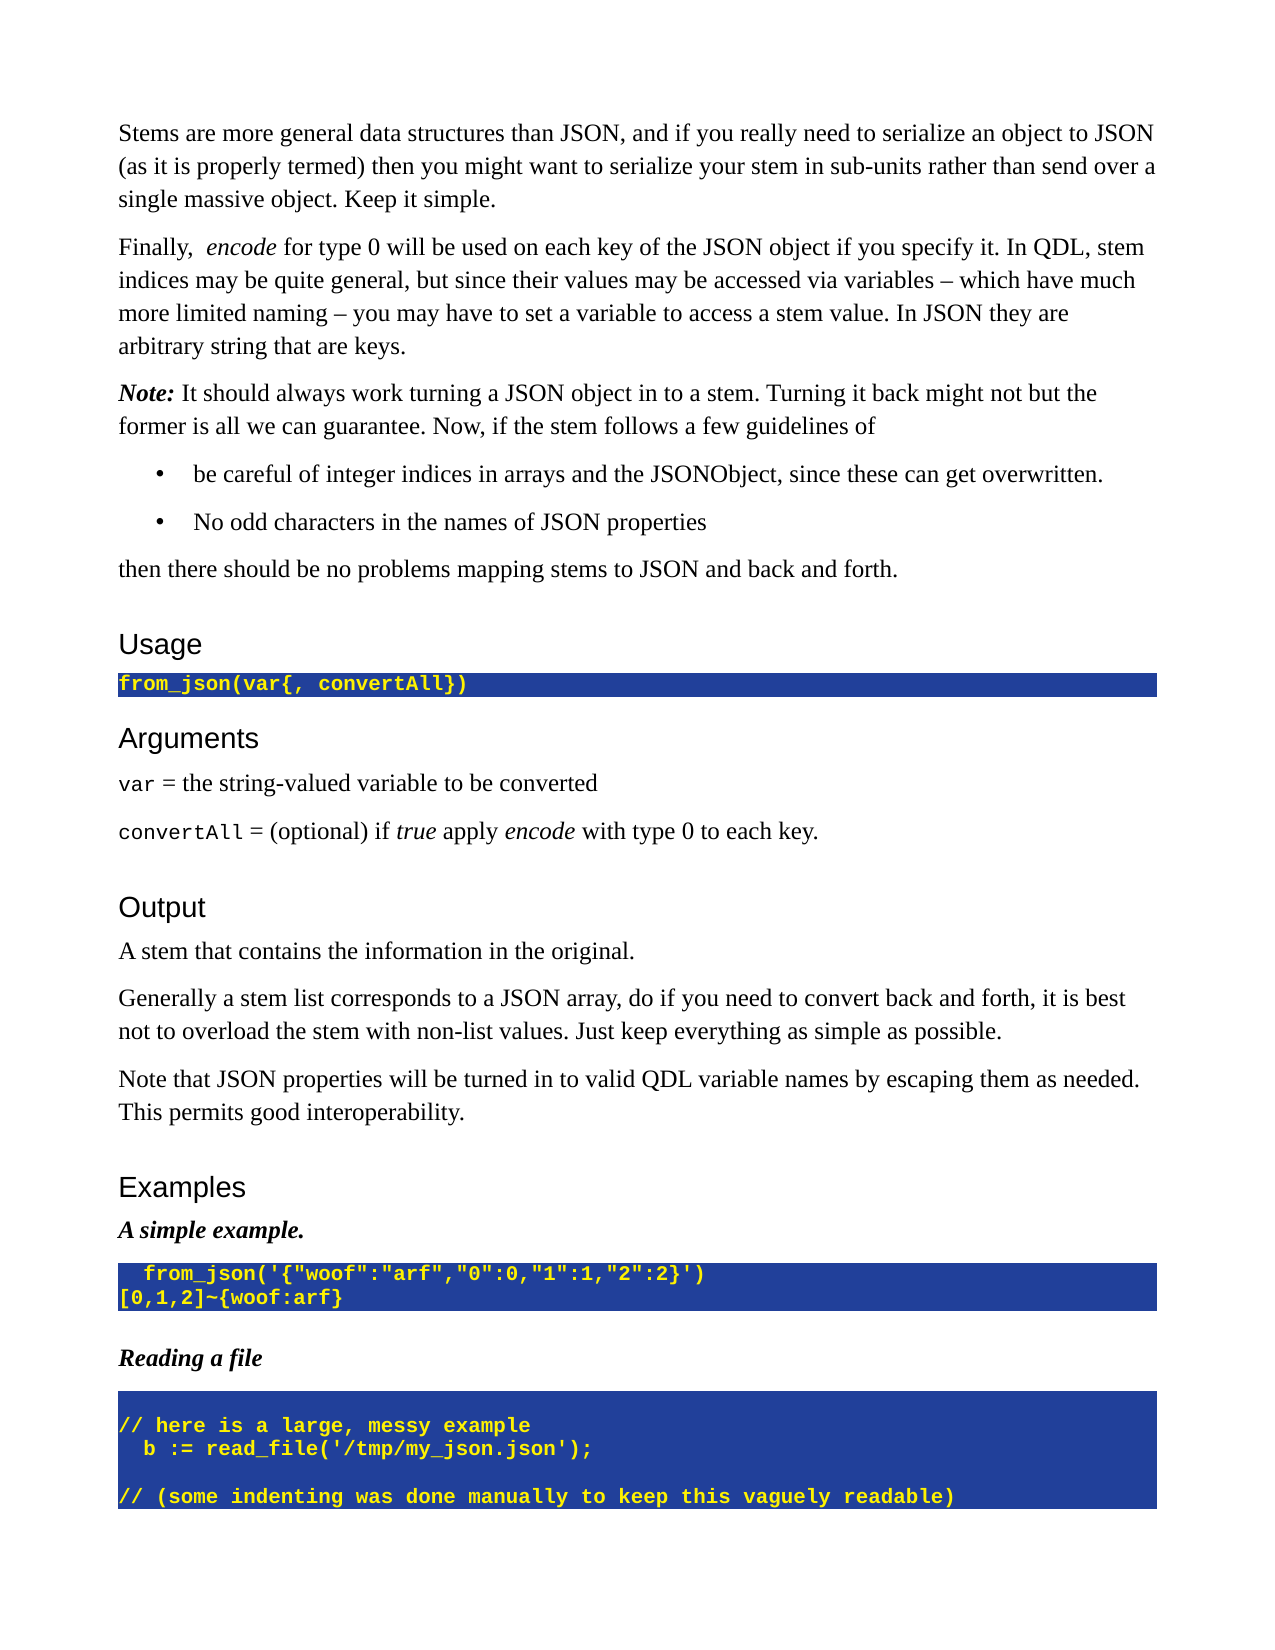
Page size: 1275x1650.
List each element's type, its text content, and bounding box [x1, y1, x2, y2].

text // (some indenting was done manually to keep this vaguely readable) [118, 1486, 1157, 1509]
subtitle Arguments [118, 722, 1157, 755]
text from_json(var{, convertAll}) [118, 673, 1157, 697]
text convertAll = (optional) if true apply encode with type 0 to each key. [118, 816, 1157, 846]
text Note: It should always work turning a JSON object in to a stem. Turning it back might not but the former is all we can guarantee. Now, if the stem follows a few guidelines of [118, 378, 1157, 440]
text [0,1,2]~{woof:arf} [118, 1287, 1157, 1311]
subtitle Usage [118, 627, 1157, 660]
text var = the string-valued variable to be converted [118, 768, 1157, 797]
text A simple example. [118, 1216, 1157, 1244]
subtitle Output [118, 890, 1157, 923]
text from_json('{"woof":"arf","0":0,"1":1,"2":2}') [118, 1263, 1157, 1287]
list No odd characters in the names of JSON properties [156, 507, 1157, 535]
text A stem that contains the information in the original. [118, 936, 1157, 964]
text Generally a stem list corresponds to a JSON array, do if you need to convert back and forth, it is best not to overload the stem with non-list values. Just keep everything as simple as possible. [118, 983, 1157, 1045]
text Finally, encode for type 0 will be used on each key of the JSON object if you specify it. In QDL, stem indices may be quite general, but since their values may be accessed via variables – which have much more limited naming – you may have to set a variable to access a stem value. In JSON they are arbitrary string that are keys. [118, 232, 1157, 359]
text Note that JSON properties will be turned in to valid QDL variable names by escaping them as needed. This permits good interoperability. [118, 1064, 1157, 1126]
subtitle Examples [118, 1169, 1157, 1203]
list be careful of integer indices in arrays and the JSONObject, since these can get overwritten. [156, 459, 1157, 488]
text Stems are more general data structures than JSON, and if you really need to serialize an object to JSON (as it is properly termed) then you might want to serialize your stem in sub-units rather than send over a single massive object. Keep it simple. [118, 118, 1157, 213]
text Reading a file [118, 1311, 1157, 1372]
text // here is a large, messy example [118, 1415, 1157, 1438]
text b := read_file('/tmp/my_json.json'); [118, 1438, 1157, 1462]
text then there should be no problems mapping stems to JSON and back and forth. [118, 554, 1157, 583]
